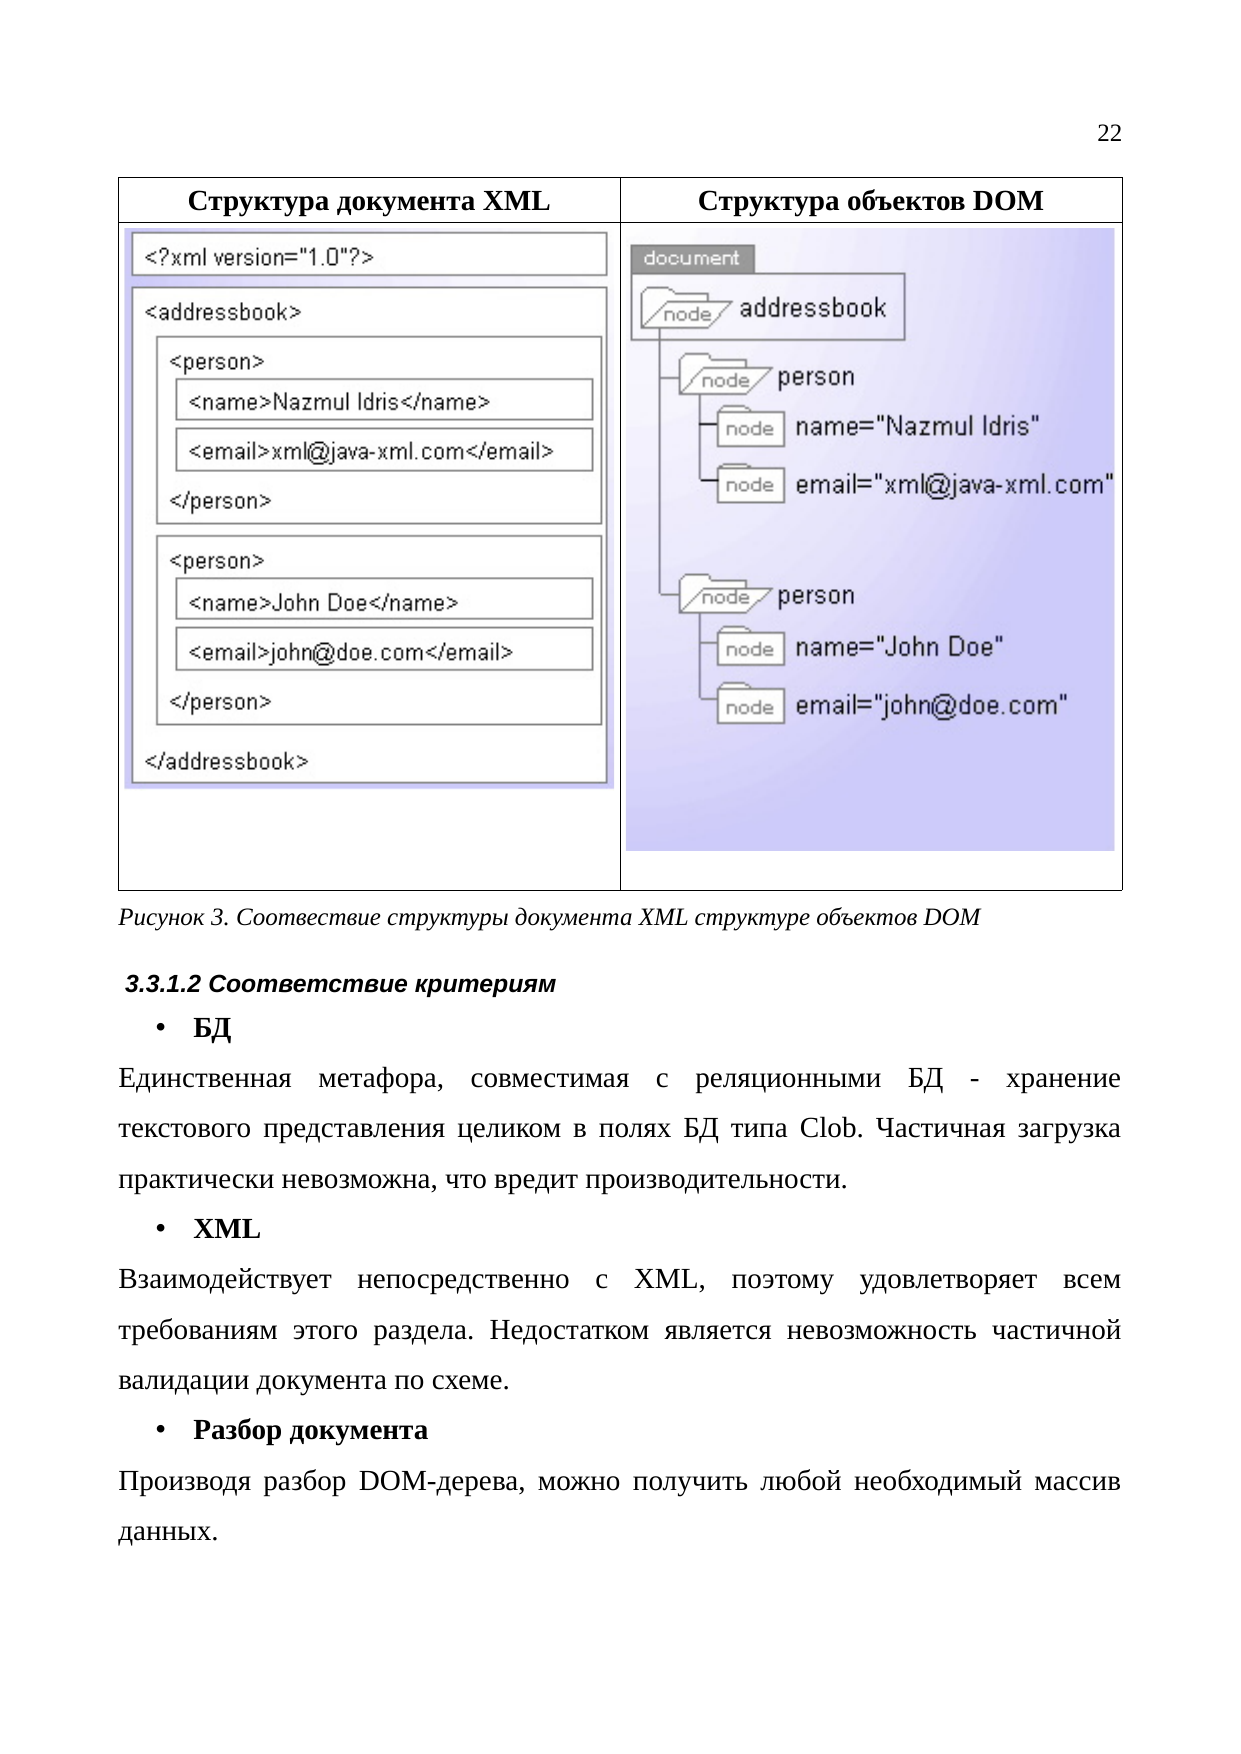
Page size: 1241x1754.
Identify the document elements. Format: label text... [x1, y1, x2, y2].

list Взаимодействует непосредственно с XML, поэтому удовлетворяет всем требованиям этого раздела. Недостатком является невозможность частичной валидации документа по схеме. [81, 1262, 1122, 1396]
subtitle Соответствие критериям [118, 969, 1122, 997]
picture [625, 228, 1117, 851]
table_header Структура документа XML [119, 178, 620, 222]
picture [123, 228, 615, 791]
list Производя разбор DOM-дерева, можно получить любой необходимый массив данных. [81, 1463, 1122, 1547]
table_header Структура объектов DOM [621, 178, 1122, 222]
table_cell [621, 223, 1122, 890]
list БД [156, 1010, 1122, 1043]
list XML [156, 1211, 1122, 1245]
list Единственная метафора, совместимая с реляционными БД - хранение текстового представления целиком в полях БД типа Clob. Частичная загрузка практически невозможна, что вредит производительности. [81, 1060, 1122, 1194]
text Рисунок 3. Соотвествие структуры документа XML структуре объектов DOM [118, 902, 1122, 931]
list Разбор документа [156, 1412, 1122, 1446]
table_cell [119, 223, 620, 890]
